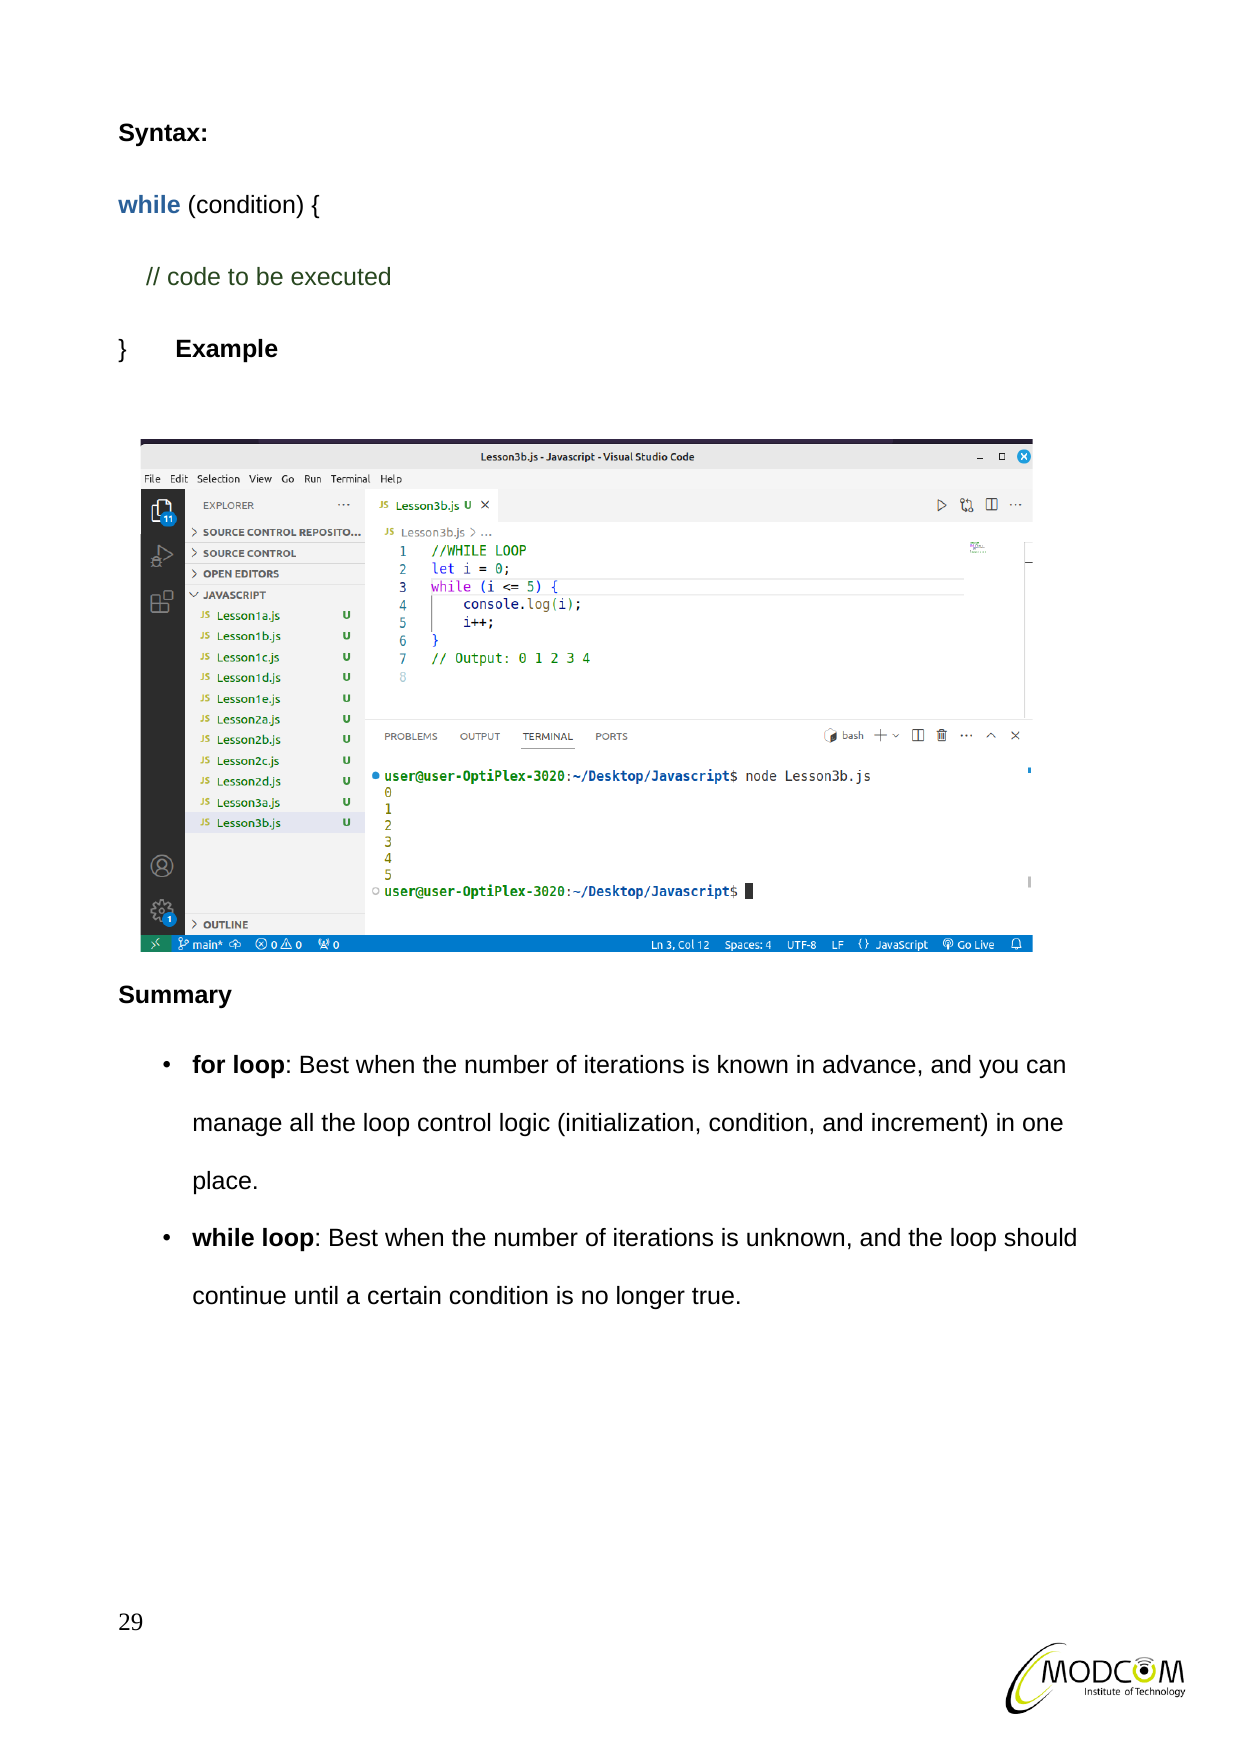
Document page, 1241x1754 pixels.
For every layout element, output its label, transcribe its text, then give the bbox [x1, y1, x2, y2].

list while loop: Best when the number of iterations is unknown, and the loop should continue until a certain condition is no longer true. [162, 1223, 1122, 1309]
picture [140, 439, 1033, 952]
list for loop: Best when the number of iterations is known in advance, and you can manage all the loop control logic (initialization, condition, and increment) in one place. [162, 1051, 1122, 1194]
text while (condition) { [118, 190, 1122, 219]
text // code to be executed [118, 262, 1122, 291]
picture [997, 1626, 1191, 1718]
text Syntax: [118, 118, 1122, 147]
text } Example [118, 334, 1122, 363]
subtitle Summary [118, 952, 1122, 1009]
